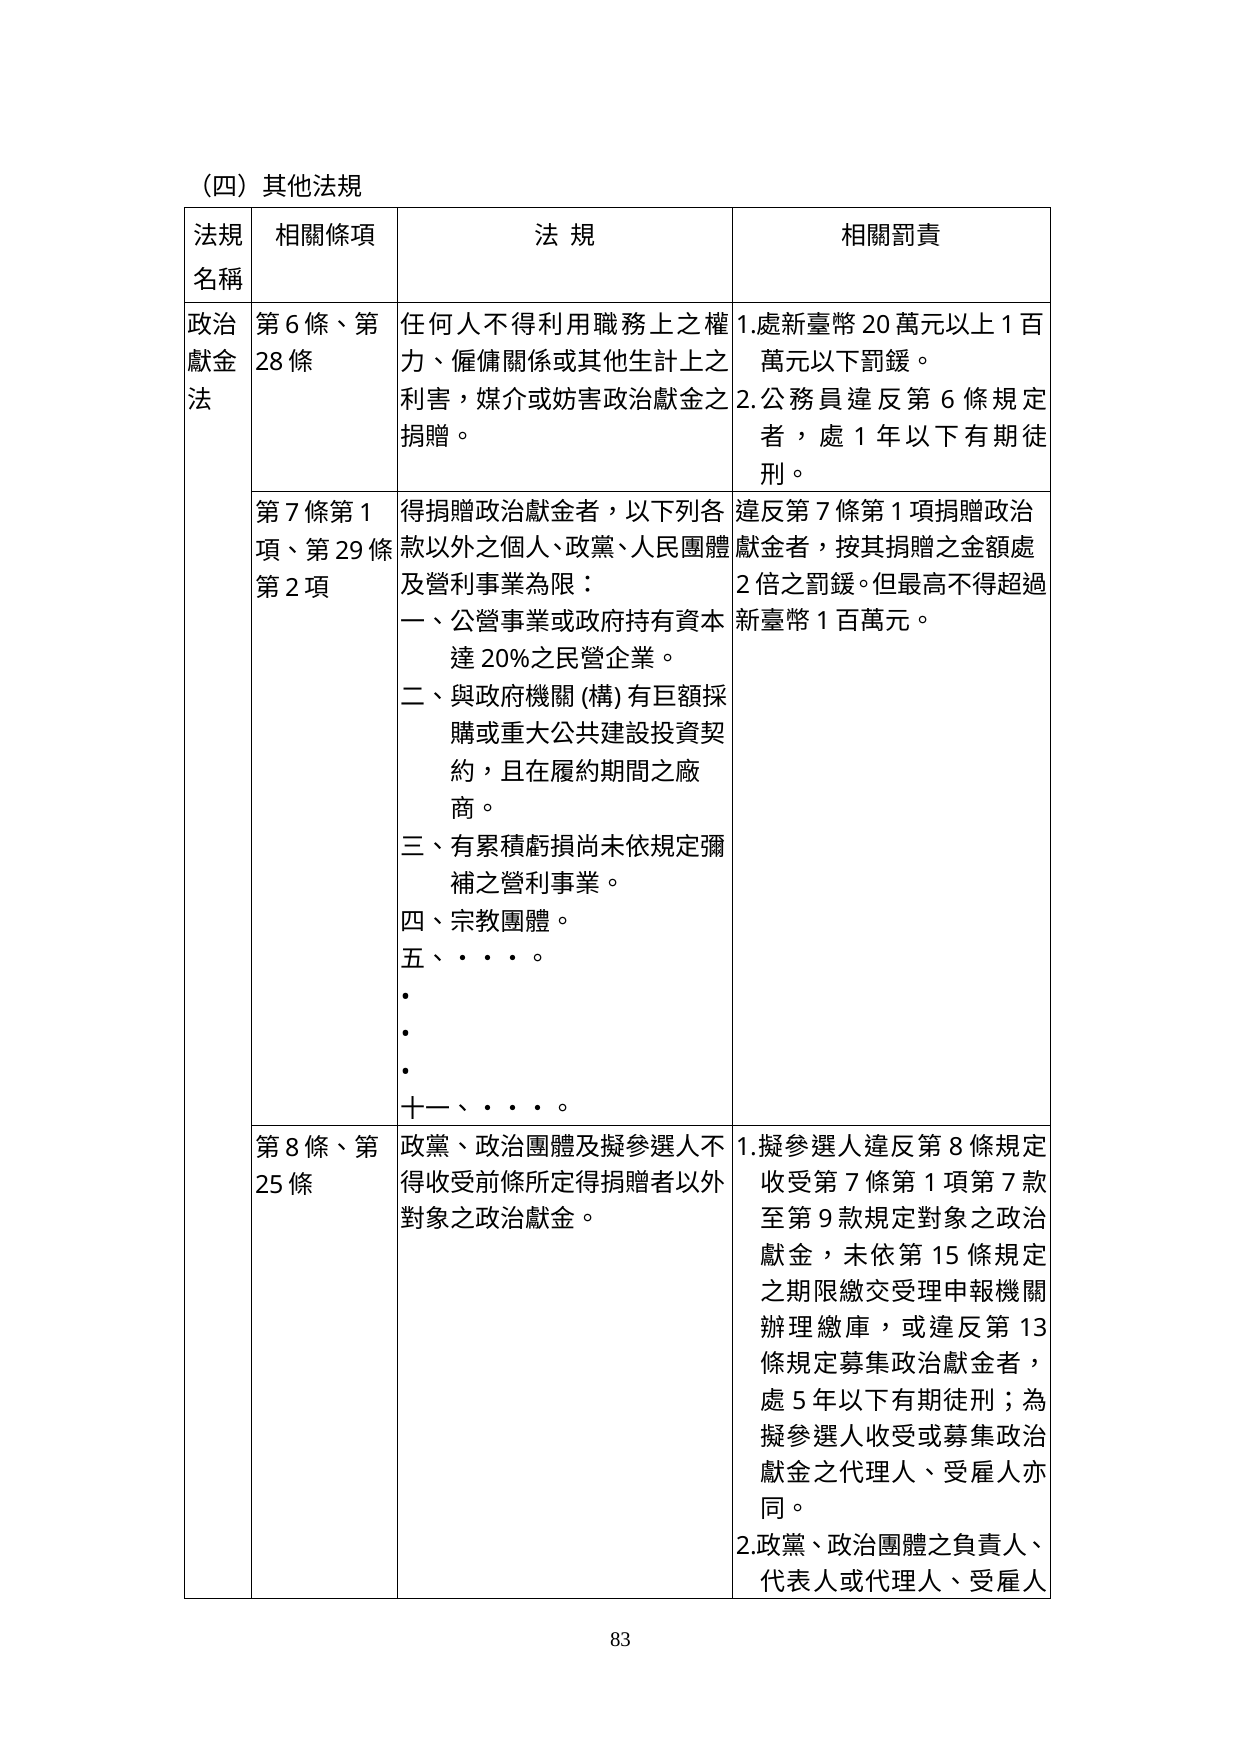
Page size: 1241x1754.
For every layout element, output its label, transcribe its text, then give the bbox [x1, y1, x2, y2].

table_header 相關罰責 [733, 208, 1050, 302]
table_header 法 規 [398, 208, 732, 302]
table_cell 第8條、第25條 [252, 1126, 397, 1598]
table_cell 1.擬參選人違反第8條規定收受第7條第1項第7款至第9款規定對象之政治獻金，未依第15條規定之期限繳交受理申報機關辦理繳庫，或違反第13條規定募集政治獻金者，處5年以下有期徒刑；為擬參選人收受或募集政治獻金之代理人、受雇人亦同。 2.政黨、政治團體之負責人、代表人或代理人、受雇人 [733, 1126, 1050, 1598]
table_cell 政黨、政治團體及擬參選人不得收受前條所定得捐贈者以外對象之政治獻金。 [398, 1126, 732, 1598]
table_cell 違反第7條第1項捐贈政治獻金者，按其捐贈之金額處2倍之罰鍰。但最高不得超過新臺幣1百萬元。 [733, 492, 1050, 1125]
table_cell 政治獻金法 [185, 303, 251, 1598]
table_cell 第6條、第28條 [252, 303, 397, 491]
table_cell 1.處新臺幣20萬元以上1百萬元以下罰鍰。 2.公務員違反第6條規定者，處1年以下有期徒刑。 [733, 303, 1050, 491]
text （四）其他法規 [187, 150, 1053, 207]
table_header 相關條項 [252, 208, 397, 302]
table_cell 任何人不得利用職務上之權力、僱傭關係或其他生計上之利害，媒介或妨害政治獻金之捐贈。 [398, 303, 732, 491]
table_cell 得捐贈政治獻金者，以下列各款以外之個人、政黨、人民團體及營利事業為限： 一、公營事業或政府持有資本達20%之民營企業。 二、與政府機關 (構) 有巨額採購或重大公共建設投資契約，且在履約期間之廠商。 三、有累積虧損尚未依規定彌補之營利事業。 四、宗教團體。 五、•••。 • • • 十一、•••。 [398, 492, 732, 1125]
table_cell 第7條第1項、第29條第2項 [252, 492, 397, 1125]
table_header 法規 名稱 [185, 208, 251, 302]
